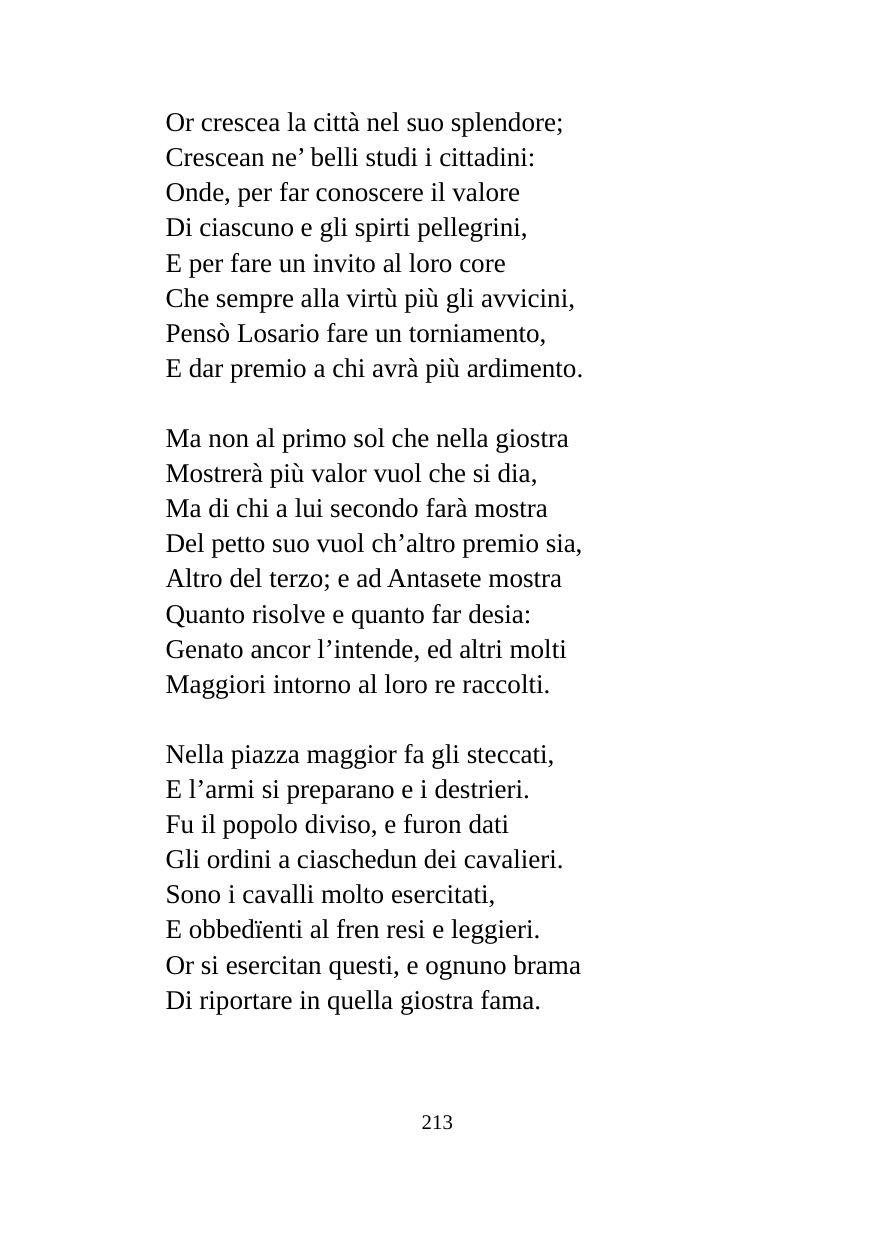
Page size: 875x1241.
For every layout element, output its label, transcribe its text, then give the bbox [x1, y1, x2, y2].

text Pensò Losario fare un torniamento, [165, 317, 768, 348]
text Di riportare in quella giostra fama. [165, 984, 768, 1015]
text Or crescea la città nel suo splendore; [165, 106, 768, 137]
text E obbedïenti al fren resi e leggieri. [165, 914, 768, 945]
text Quanto risolve e quanto far desia: [165, 598, 768, 629]
text E per fare un invito al loro core [165, 247, 768, 278]
text Del petto suo vuol ch’altro premio sia, [165, 527, 768, 559]
text E dar premio a chi avrà più ardimento. [165, 352, 768, 383]
text Di ciascuno e gli spirti pellegrini, [165, 212, 768, 243]
text Nella piazza maggior fa gli steccati, [165, 738, 768, 769]
text Onde, per far conoscere il valore [165, 176, 768, 208]
text Ma di chi a lui secondo farà mostra [165, 492, 768, 523]
text Altro del terzo; e ad Antasete mostra [165, 563, 768, 594]
text Or si esercitan questi, e ognuno brama [165, 949, 768, 980]
text Crescean ne’ belli studi i cittadini: [165, 141, 768, 172]
text Genato ancor l’intende, ed altri molti [165, 633, 768, 664]
text Fu il popolo diviso, e furon dati [165, 808, 768, 839]
text Che sempre alla virtù più gli avvicini, [165, 282, 768, 313]
text Gli ordini a ciaschedun dei cavalieri. [165, 843, 768, 874]
text Maggiori intorno al loro re raccolti. [165, 668, 768, 699]
text Sono i cavalli molto esercitati, [165, 878, 768, 910]
text E l’armi si preparano e i destrieri. [165, 773, 768, 804]
text Mostrerà più valor vuol che si dia, [165, 457, 768, 488]
text Ma non al primo sol che nella giostra [165, 422, 768, 453]
